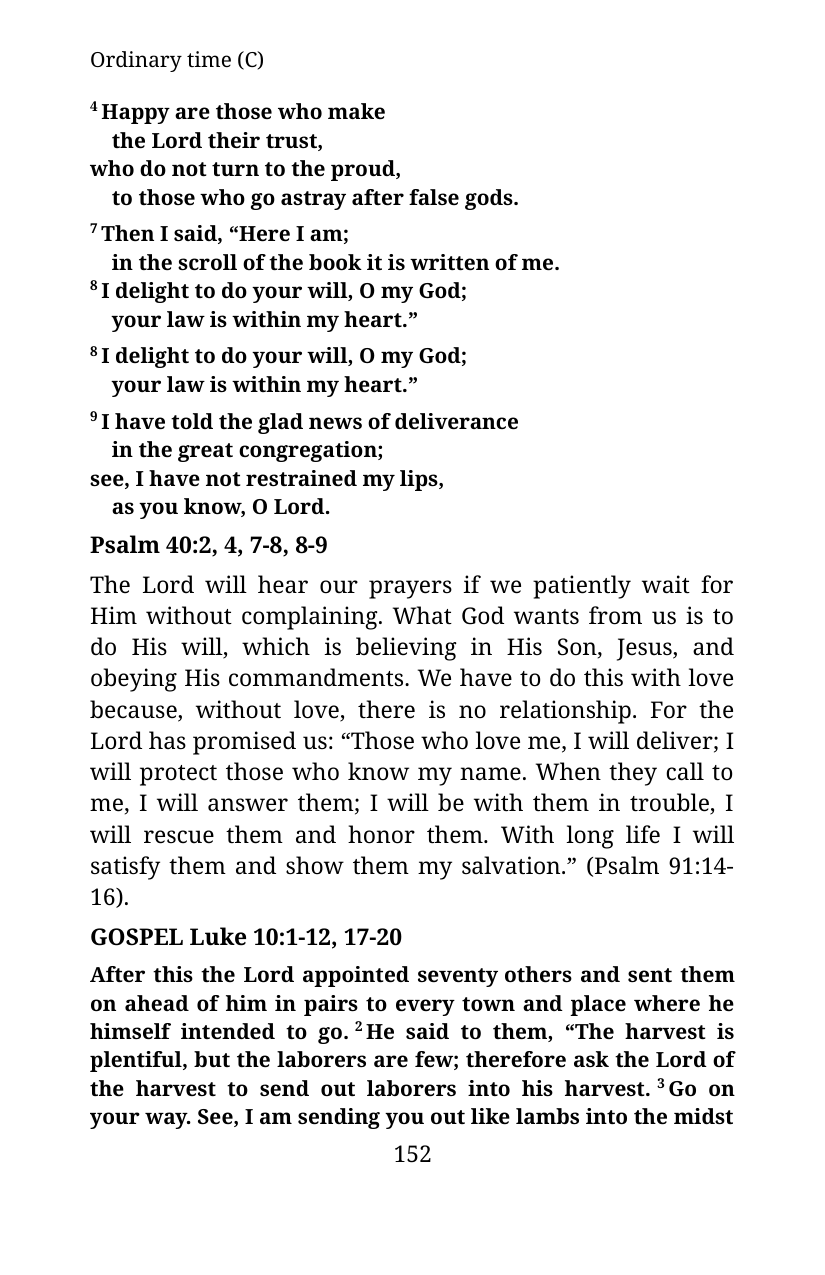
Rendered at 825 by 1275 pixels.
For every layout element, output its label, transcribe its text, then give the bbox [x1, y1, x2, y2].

text The Lord will hear our prayers if we patiently wait for Him without complaining. What God wants from us is to do His will, which is believing in His Son, Jesus, and obeying His commandments. We have to do this with love because, without love, there is no relationship. For the Lord has promised us: “Those who love me, I will deliver; I will protect those who know my name. When they call to me, I will answer them; I will be with them in trouble, I will rescue them and honor them. With long life I will satisfy them and show them my salvation.” (Psalm 91:14-16). [90, 568, 735, 912]
text 8 I delight to do your will, O my God; your law is within my heart.” [90, 342, 735, 398]
text After this the Lord appointed seventy others and sent them on ahead of him in pairs to every town and place where he himself intended to go. 2 He said to them, “The harvest is plentiful, but the laborers are few; therefore ask the Lord of the harvest to send out laborers into his harvest. 3 Go on your way. See, I am sending you out like lambs into the midst [90, 960, 735, 1131]
text Psalm 40:2, 4, 7-8, 8-9 [90, 529, 735, 560]
text 7 Then I said, “Here I am; in the scroll of the book it is written of me. 8 I delight to do your will, O my God; your law is within my heart.” [90, 219, 735, 333]
text 4 Happy are those who make the Lord their trust, who do not turn to the proud, to those who go astray after false gods. [90, 97, 735, 211]
text GOSPEL Luke 10:1-12, 17-20 [90, 921, 735, 952]
text 9 I have told the glad news of deliverance in the great congregation; see, I have not restrained my lips, as you know, O Lord. [90, 407, 735, 521]
